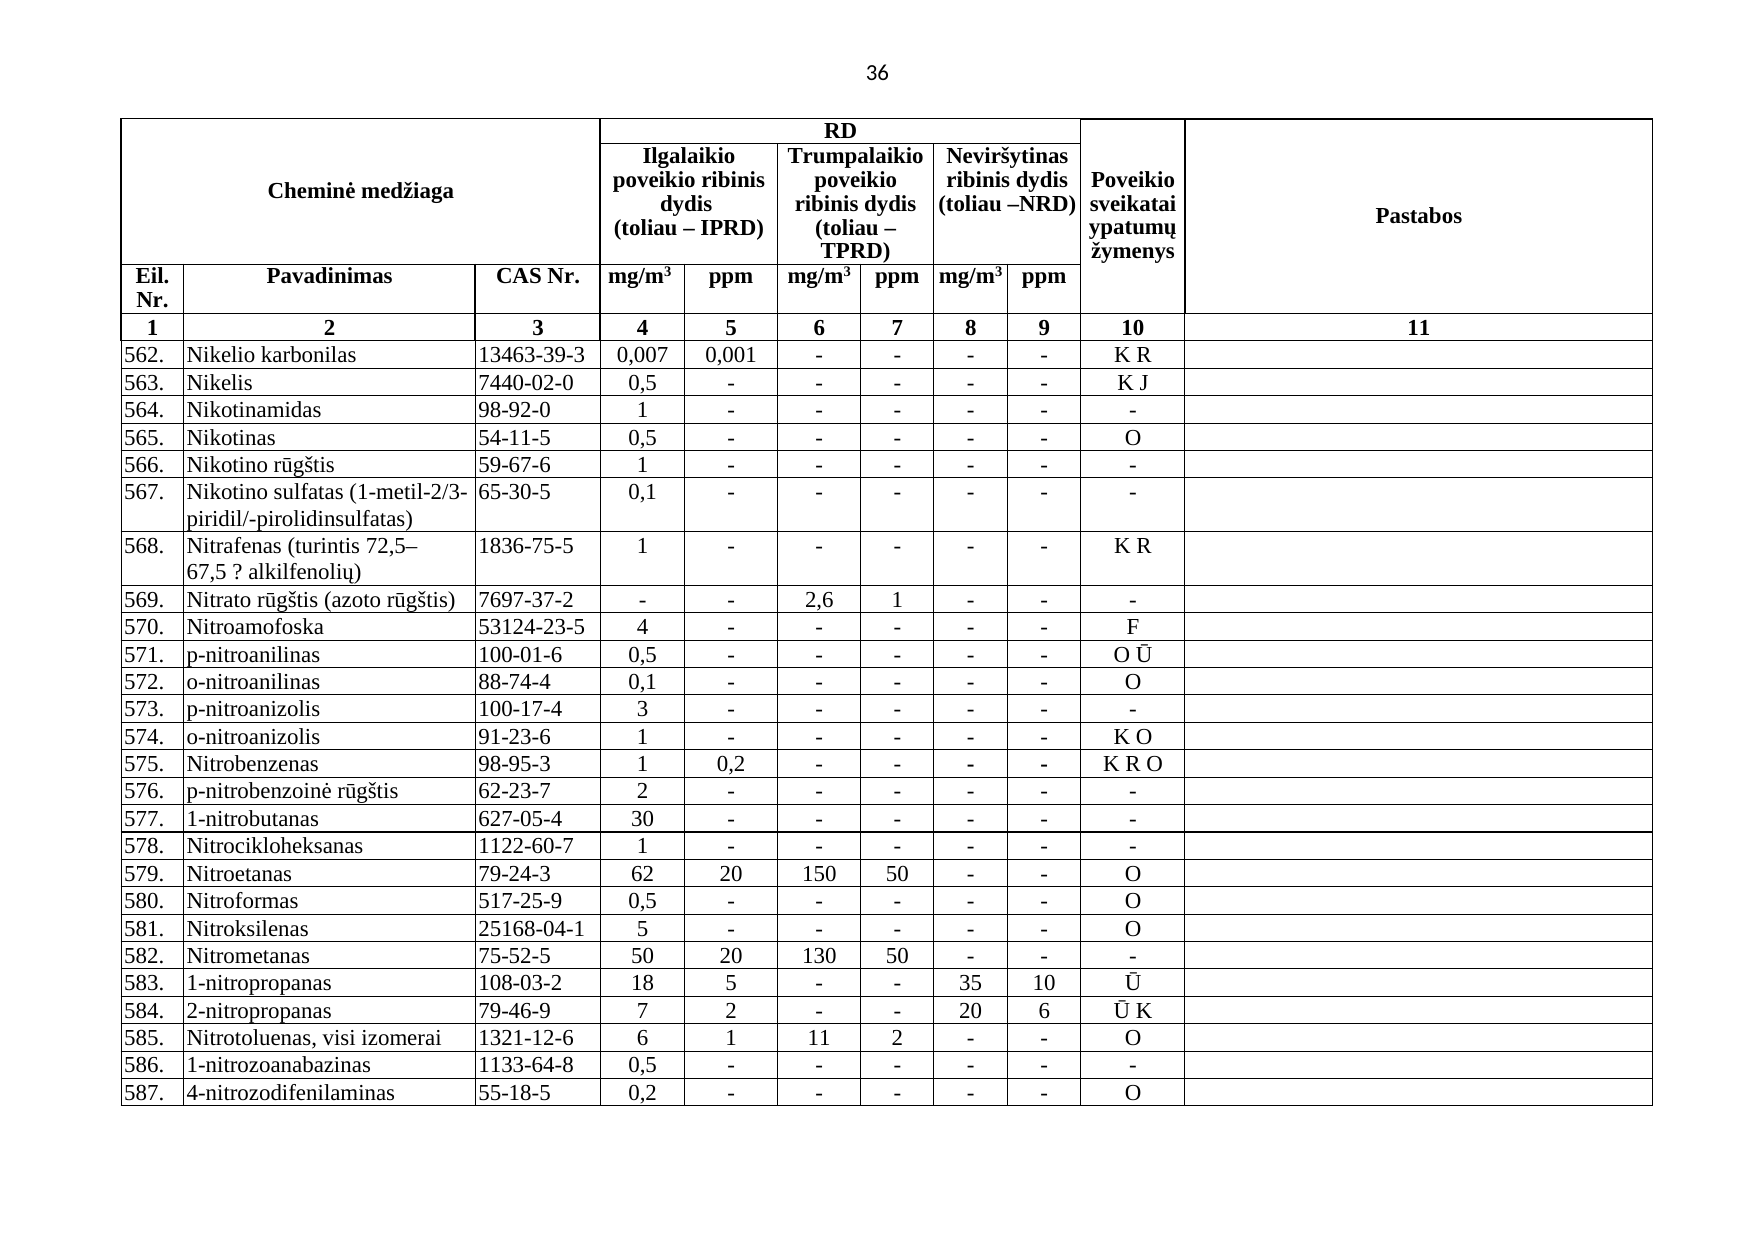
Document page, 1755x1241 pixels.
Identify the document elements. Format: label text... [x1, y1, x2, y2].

table_cell 7697-37-2 [476, 586, 600, 612]
table_cell 1 [601, 723, 684, 749]
table_cell - [934, 369, 1007, 395]
table_cell O [1081, 887, 1184, 913]
table_cell - [1008, 723, 1080, 749]
table_cell [1185, 723, 1652, 749]
table_cell 5 [601, 915, 684, 941]
table_cell [1185, 805, 1652, 831]
table_cell - [1008, 942, 1080, 968]
table_cell - [861, 1079, 933, 1105]
table_cell 587. [122, 1079, 183, 1105]
table_cell 98-92-0 [476, 396, 600, 422]
table_cell 4 [601, 314, 684, 340]
table_cell 562. [122, 341, 183, 368]
table_cell 20 [685, 860, 777, 886]
table_cell [1185, 478, 1652, 531]
table_cell - [1081, 396, 1184, 422]
table_cell 1 [122, 314, 183, 340]
table_cell 582. [122, 942, 183, 968]
table_cell 0,007 [601, 341, 684, 368]
table_cell [1185, 341, 1652, 368]
table_cell [1185, 532, 1652, 585]
table_cell 11 [1185, 314, 1652, 340]
table_cell - [861, 833, 933, 859]
table_cell 0,001 [685, 341, 777, 368]
table_cell - [778, 1079, 860, 1105]
table_cell - [1008, 750, 1080, 777]
table_cell Nitrato rūgštis (azoto rūgštis) [184, 586, 475, 612]
table_cell - [1008, 341, 1080, 368]
table_cell 30 [601, 805, 684, 831]
table_cell - [778, 997, 860, 1023]
table_cell - [861, 532, 933, 585]
table_cell - [934, 396, 1007, 422]
table_cell [1185, 424, 1652, 450]
table_cell 62 [601, 860, 684, 886]
table_cell 576. [122, 778, 183, 804]
table_cell - [778, 641, 860, 667]
table_cell - [1008, 1079, 1080, 1105]
table_cell Nikelis [184, 369, 475, 395]
table_cell 579. [122, 860, 183, 886]
table_cell - [1008, 424, 1080, 450]
table_cell 50 [861, 942, 933, 968]
table_cell 0,5 [601, 641, 684, 667]
table_cell 566. [122, 451, 183, 477]
table_cell Nitrocikloheksanas [184, 833, 475, 859]
table_cell K O [1081, 723, 1184, 749]
table_cell 585. [122, 1024, 183, 1051]
table_cell - [934, 750, 1007, 777]
table_cell [1185, 942, 1652, 968]
table_cell - [1008, 641, 1080, 667]
table_cell - [1008, 887, 1080, 913]
table_cell 1-nitropropanas [184, 969, 475, 996]
table_cell - [861, 341, 933, 368]
table_cell K R O [1081, 750, 1184, 777]
table_cell 50 [601, 942, 684, 968]
table_cell [1185, 997, 1652, 1023]
table_cell 1 [601, 451, 684, 477]
table_cell 0,5 [601, 1052, 684, 1078]
table_cell - [778, 969, 860, 996]
table_cell Nikelio karbonilas [184, 341, 475, 368]
table_cell 1836-75-5 [476, 532, 600, 585]
table_cell [1185, 451, 1652, 477]
table_cell 8 [934, 314, 1007, 340]
table_cell - [778, 424, 860, 450]
table_cell - [934, 778, 1007, 804]
table_cell - [934, 532, 1007, 585]
table_cell 1122-60-7 [476, 833, 600, 859]
table_cell [1185, 833, 1652, 859]
table_cell 79-46-9 [476, 997, 600, 1023]
table_cell - [685, 1052, 777, 1078]
table_cell - [1008, 778, 1080, 804]
table_cell - [861, 750, 933, 777]
table_cell - [778, 613, 860, 639]
table_cell 2 [184, 314, 474, 340]
table_cell 4 [601, 613, 684, 639]
table_cell CAS Nr. [476, 265, 599, 312]
table_cell 577. [122, 805, 183, 831]
table_cell - [934, 424, 1007, 450]
table_cell Neviršytinas ribinis dydis (toliau –NRD) [934, 144, 1080, 263]
table_cell - [1081, 451, 1184, 477]
table_cell 583. [122, 969, 183, 996]
table_cell - [934, 341, 1007, 368]
table_cell - [934, 860, 1007, 886]
table_cell - [1081, 778, 1184, 804]
table_cell - [1081, 805, 1184, 831]
table_cell mg/m3 [778, 265, 860, 312]
table_header Poveikio sveikatai ypatumų žymenys [1081, 120, 1184, 312]
table_cell 18 [601, 969, 684, 996]
table_cell p-nitroanizolis [184, 695, 475, 722]
table_cell K J [1081, 369, 1184, 395]
table_cell - [778, 778, 860, 804]
table_cell [1185, 915, 1652, 941]
table_cell 59-67-6 [476, 451, 600, 477]
table_cell - [934, 641, 1007, 667]
table_cell 75-52-5 [476, 942, 600, 968]
table_cell 571. [122, 641, 183, 667]
table_cell o-nitroanizolis [184, 723, 475, 749]
table_cell 572. [122, 668, 183, 694]
table_cell 2 [601, 778, 684, 804]
table_cell 7 [601, 997, 684, 1023]
table_cell 150 [778, 860, 860, 886]
table_cell - [685, 805, 777, 831]
table_cell - [685, 833, 777, 859]
table_cell - [1081, 586, 1184, 612]
table_cell - [1081, 695, 1184, 722]
table_cell - [861, 451, 933, 477]
table_cell [1185, 1052, 1652, 1078]
table_cell 564. [122, 396, 183, 422]
table_header Cheminė medžiaga [122, 119, 599, 263]
table_cell - [934, 451, 1007, 477]
table_cell - [778, 396, 860, 422]
table_cell - [685, 778, 777, 804]
table_cell 570. [122, 613, 183, 639]
table_cell 573. [122, 695, 183, 722]
table_cell O [1081, 915, 1184, 941]
table_cell mg/m3 [934, 265, 1007, 312]
table_cell 0,5 [601, 369, 684, 395]
table_cell [1185, 750, 1652, 777]
table_cell - [934, 1052, 1007, 1078]
table_cell 0,1 [601, 668, 684, 694]
table_cell 6 [601, 1024, 684, 1051]
table_cell - [685, 478, 777, 531]
table_cell - [778, 451, 860, 477]
table_cell 2-nitropropanas [184, 997, 475, 1023]
table_cell - [685, 613, 777, 639]
table_cell 54-11-5 [476, 424, 600, 450]
table_cell [1185, 860, 1652, 886]
table_cell Eil. Nr. [122, 265, 183, 312]
table_cell - [778, 887, 860, 913]
table_cell 65-30-5 [476, 478, 600, 531]
table_cell 1 [601, 396, 684, 422]
table_cell - [934, 723, 1007, 749]
table_cell 13463-39-3 [476, 341, 600, 368]
table_cell - [934, 915, 1007, 941]
table_cell Nikotino sulfatas (1-metil-2/3-piridil/-pirolidinsulfatas) [184, 478, 475, 531]
table_cell - [1008, 369, 1080, 395]
table_cell Nikotinas [184, 424, 475, 450]
table_cell - [685, 532, 777, 585]
table_cell - [778, 750, 860, 777]
table_cell - [861, 478, 933, 531]
table_cell 1-nitrobutanas [184, 805, 475, 831]
table_cell 3 [476, 314, 599, 340]
table_cell - [778, 668, 860, 694]
table_cell O [1081, 424, 1184, 450]
table_cell - [778, 532, 860, 585]
table_cell - [861, 723, 933, 749]
table_cell - [1008, 478, 1080, 531]
table_cell - [685, 641, 777, 667]
table_cell - [861, 613, 933, 639]
table_cell - [685, 668, 777, 694]
table_cell 10 [1081, 314, 1184, 340]
table_cell - [861, 396, 933, 422]
table_cell - [1008, 532, 1080, 585]
table_cell - [861, 668, 933, 694]
table_cell [1185, 586, 1652, 612]
table_cell 568. [122, 532, 183, 585]
table_cell ppm [685, 265, 777, 312]
table_cell 62-23-7 [476, 778, 600, 804]
table_cell 55-18-5 [476, 1079, 600, 1105]
table_cell - [1008, 860, 1080, 886]
table_cell ppm [1008, 265, 1080, 312]
table_cell 79-24-3 [476, 860, 600, 886]
table_cell 575. [122, 750, 183, 777]
table_cell - [861, 695, 933, 722]
table_cell - [685, 695, 777, 722]
table_cell 98-95-3 [476, 750, 600, 777]
table_cell - [934, 586, 1007, 612]
table_cell - [861, 778, 933, 804]
table_cell 10 [1008, 969, 1080, 996]
table_cell 0,2 [601, 1079, 684, 1105]
table_cell Nitroksilenas [184, 915, 475, 941]
table_cell 25168-04-1 [476, 915, 600, 941]
table_cell 581. [122, 915, 183, 941]
table_cell Nitrotoluenas, visi izomerai [184, 1024, 475, 1051]
table_cell 3 [601, 695, 684, 722]
table_cell 50 [861, 860, 933, 886]
table_cell - [685, 915, 777, 941]
table_cell Ū [1081, 969, 1184, 996]
table_cell - [934, 695, 1007, 722]
table_cell ppm [861, 265, 933, 312]
table_cell 35 [934, 969, 1007, 996]
table_cell 2,6 [778, 586, 860, 612]
table_cell - [778, 1052, 860, 1078]
table_cell 0,5 [601, 424, 684, 450]
table_cell - [1081, 478, 1184, 531]
table_cell 7 [861, 314, 933, 340]
table_cell 91-23-6 [476, 723, 600, 749]
table_cell [1185, 396, 1652, 422]
table_cell - [1008, 695, 1080, 722]
table_cell 627-05-4 [476, 805, 600, 831]
table_cell mg/m3 [601, 265, 684, 312]
table_cell 5 [685, 969, 777, 996]
table_cell - [861, 424, 933, 450]
table_cell - [861, 997, 933, 1023]
table_cell [1185, 887, 1652, 913]
table_cell [1185, 1079, 1652, 1105]
table_cell [1185, 641, 1652, 667]
table_cell 130 [778, 942, 860, 968]
table_cell Nikotinamidas [184, 396, 475, 422]
table_cell - [861, 1052, 933, 1078]
table_cell 580. [122, 887, 183, 913]
table_cell 578. [122, 833, 183, 859]
table_cell 574. [122, 723, 183, 749]
table_cell - [685, 887, 777, 913]
table_cell 6 [1008, 997, 1080, 1023]
table_cell - [685, 424, 777, 450]
table_cell - [861, 641, 933, 667]
table_cell Nitrometanas [184, 942, 475, 968]
table_cell - [778, 341, 860, 368]
table_cell - [861, 887, 933, 913]
table_cell Nitrafenas (turintis 72,5–67,5 ? alkilfenolių) [184, 532, 475, 585]
table_cell 584. [122, 997, 183, 1023]
table_cell [1185, 668, 1652, 694]
table_cell - [861, 369, 933, 395]
table_cell 0,2 [685, 750, 777, 777]
table_cell Nitroetanas [184, 860, 475, 886]
table_cell K R [1081, 532, 1184, 585]
table_cell - [1008, 396, 1080, 422]
table_cell - [1008, 833, 1080, 859]
table_cell - [1008, 805, 1080, 831]
table_cell o-nitroanilinas [184, 668, 475, 694]
table_cell 4-nitrozodifenilaminas [184, 1079, 475, 1105]
table_cell 565. [122, 424, 183, 450]
table_cell - [778, 369, 860, 395]
table_cell - [1008, 451, 1080, 477]
table_cell Ilgalaikio poveikio ribinis dydis (toliau – IPRD) [601, 144, 777, 263]
table_cell - [778, 478, 860, 531]
table_cell - [1008, 1052, 1080, 1078]
table_cell - [934, 887, 1007, 913]
table_cell Nikotino rūgštis [184, 451, 475, 477]
table_cell - [685, 451, 777, 477]
table_cell [1185, 613, 1652, 639]
table_cell - [685, 723, 777, 749]
table_cell 1 [861, 586, 933, 612]
table_cell 11 [778, 1024, 860, 1051]
table_cell 20 [934, 997, 1007, 1023]
table_cell - [934, 942, 1007, 968]
table_cell - [778, 723, 860, 749]
table_cell - [934, 613, 1007, 639]
table_cell - [861, 969, 933, 996]
table_cell K R [1081, 341, 1184, 368]
table_cell 5 [685, 314, 777, 340]
table_cell - [778, 833, 860, 859]
table_cell 563. [122, 369, 183, 395]
table_cell - [934, 668, 1007, 694]
table_cell - [861, 805, 933, 831]
table_cell Pavadinimas [184, 265, 474, 312]
table_cell - [1008, 586, 1080, 612]
table_cell 586. [122, 1052, 183, 1078]
table_cell 100-01-6 [476, 641, 600, 667]
table_cell - [1081, 942, 1184, 968]
table_cell - [934, 478, 1007, 531]
table_cell 0,1 [601, 478, 684, 531]
table_cell 0,5 [601, 887, 684, 913]
table_cell - [778, 915, 860, 941]
table_cell 9 [1008, 314, 1080, 340]
table_cell - [778, 695, 860, 722]
table_cell 100-17-4 [476, 695, 600, 722]
table_cell 1 [601, 532, 684, 585]
table_cell Nitrobenzenas [184, 750, 475, 777]
table_cell [1185, 969, 1652, 996]
table_cell - [861, 915, 933, 941]
table_cell 20 [685, 942, 777, 968]
table_cell O [1081, 1024, 1184, 1051]
table_cell - [934, 1079, 1007, 1105]
table_cell - [1008, 1024, 1080, 1051]
table_cell 1133-64-8 [476, 1052, 600, 1078]
table_header RD [601, 119, 1080, 143]
table_cell 1 [685, 1024, 777, 1051]
table_cell - [1008, 613, 1080, 639]
table_cell - [685, 586, 777, 612]
table_cell 88-74-4 [476, 668, 600, 694]
table_cell O [1081, 1079, 1184, 1105]
table_header Pastabos [1186, 120, 1652, 312]
table_cell 108-03-2 [476, 969, 600, 996]
table_cell - [1081, 833, 1184, 859]
table_cell 567. [122, 478, 183, 531]
table_cell - [778, 805, 860, 831]
table_cell O [1081, 668, 1184, 694]
table_cell - [1008, 915, 1080, 941]
table_cell Trumpalaikio poveikio ribinis dydis (toliau –TPRD) [778, 144, 933, 263]
table_cell p-nitroanilinas [184, 641, 475, 667]
table_cell Nitroamofoska [184, 613, 475, 639]
table_cell - [601, 586, 684, 612]
table_cell O [1081, 860, 1184, 886]
table_cell 2 [685, 997, 777, 1023]
table_cell - [934, 805, 1007, 831]
table_cell [1185, 1024, 1652, 1051]
table_cell 6 [778, 314, 860, 340]
table_cell - [1081, 1052, 1184, 1078]
table_cell 569. [122, 586, 183, 612]
table_cell Ū K [1081, 997, 1184, 1023]
table_cell Nitroformas [184, 887, 475, 913]
table_cell 1321-12-6 [476, 1024, 600, 1051]
table_cell [1185, 695, 1652, 722]
table_cell 1 [601, 750, 684, 777]
table_cell - [934, 833, 1007, 859]
table_cell - [685, 396, 777, 422]
table_cell 1-nitrozoanabazinas [184, 1052, 475, 1078]
table_cell - [685, 369, 777, 395]
table_cell 1 [601, 833, 684, 859]
table_cell - [685, 1079, 777, 1105]
table_cell p-nitrobenzoinė rūgštis [184, 778, 475, 804]
table_cell [1185, 369, 1652, 395]
table_cell 7440-02-0 [476, 369, 600, 395]
table_cell 2 [861, 1024, 933, 1051]
table_cell [1185, 778, 1652, 804]
table_cell 53124-23-5 [476, 613, 600, 639]
table_cell - [1008, 668, 1080, 694]
table_cell O Ū [1081, 641, 1184, 667]
table_cell - [934, 1024, 1007, 1051]
table_cell F [1081, 613, 1184, 639]
table_cell 517-25-9 [476, 887, 600, 913]
